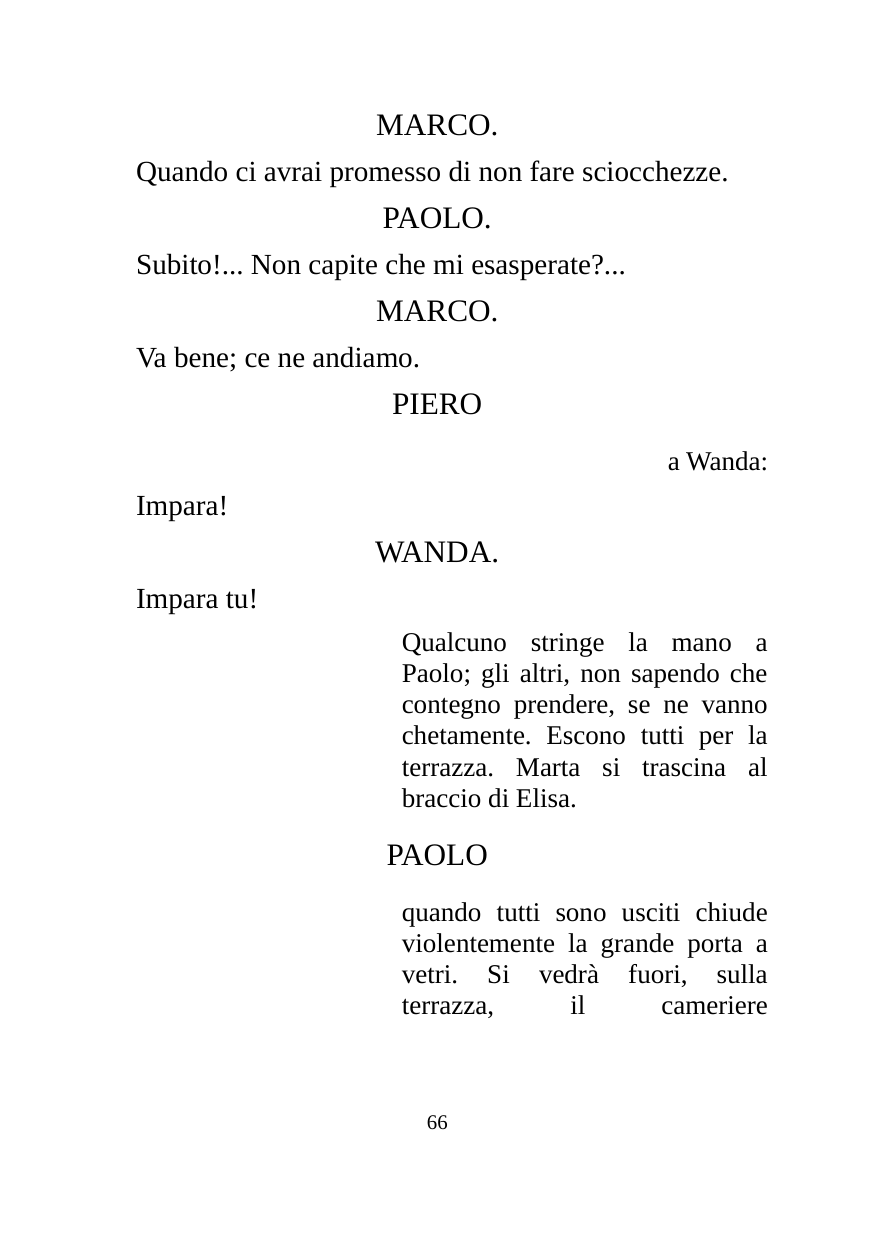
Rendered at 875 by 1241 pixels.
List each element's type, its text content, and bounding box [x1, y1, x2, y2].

text MARCO. [106, 106, 768, 142]
text Subito!... Non capite che mi esasperate?... [106, 247, 768, 281]
text PAOLO. [106, 199, 768, 235]
text Impara tu! [106, 581, 768, 614]
text PIERO [106, 385, 768, 421]
text quando tutti sono usciti chiude violentemente la grande porta a vetri. Si vedrà fuori, sulla terrazza, il cameriere [402, 896, 768, 1021]
text Qualcuno stringe la mano a Paolo; gli altri, non sapendo che contegno prendere, se ne vanno chetamente. Escono tutti per la terrazza. Marta si trascina al braccio di Elisa. [402, 626, 768, 813]
text Quando ci avrai promesso di non fare sciocchezze. [106, 154, 768, 187]
text PAOLO [106, 836, 768, 872]
text Va bene; ce ne andiamo. [106, 340, 768, 373]
text Impara! [106, 488, 768, 521]
text MARCO. [106, 292, 768, 328]
text a Wanda: [402, 445, 768, 476]
text WANDA. [106, 533, 768, 569]
